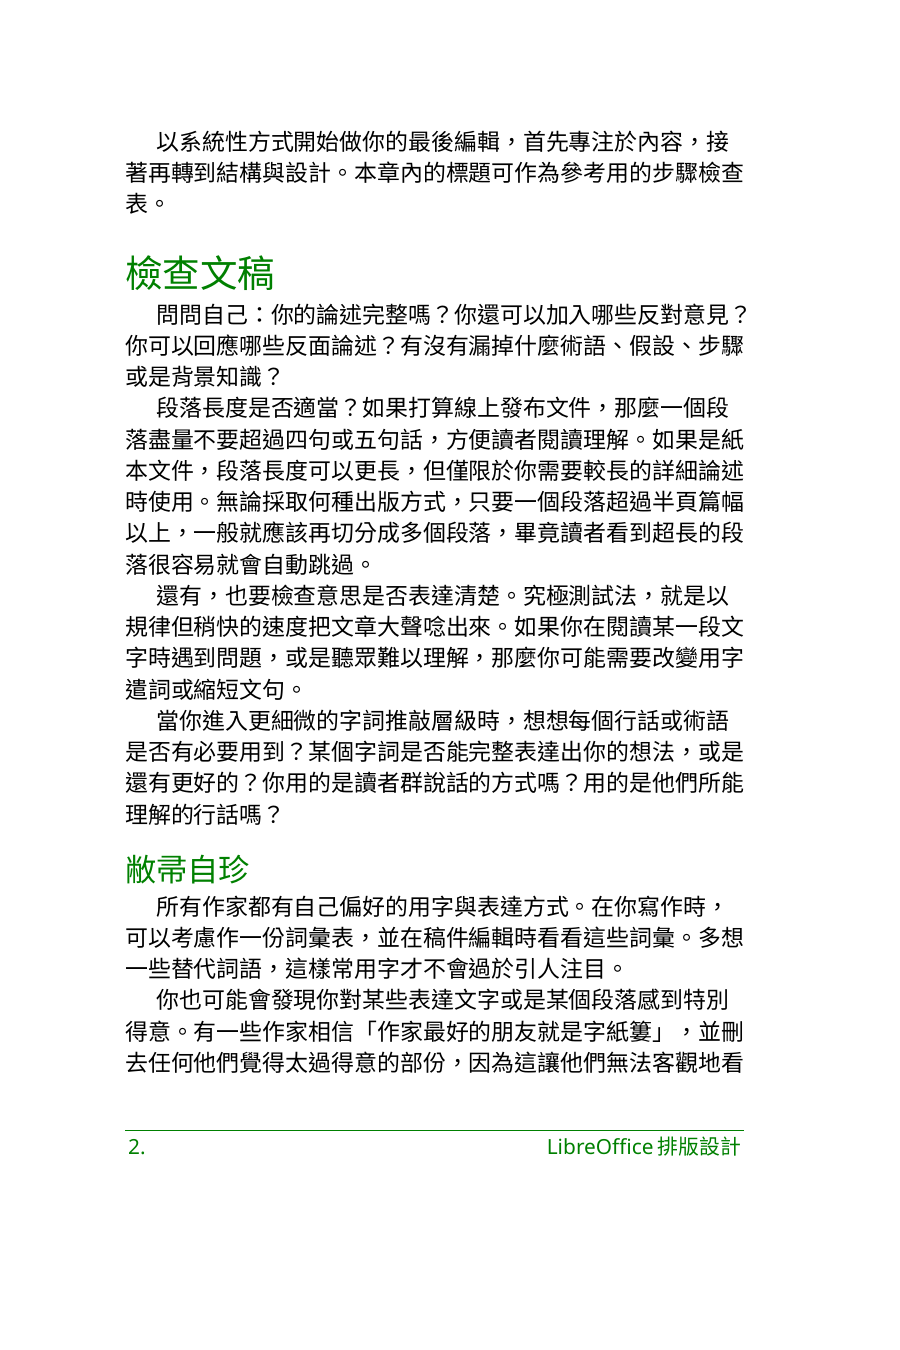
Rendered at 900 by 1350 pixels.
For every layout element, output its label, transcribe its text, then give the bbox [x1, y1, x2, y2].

text 所有作家都有自己偏好的用字與表達方式。在你寫作時，可以考慮作一份詞彙表，並在稿件編輯時看看這些詞彙。多想一些替代詞語，這樣常用字才不會過於引人注目。 [125, 890, 744, 984]
text 你也可能會發現你對某些表達文字或是某個段落感到特別得意。有一些作家相信「作家最好的朋友就是字紙簍」，並刪去任何他們覺得太過得意的部份，因為這讓他們無法客觀地看 [125, 984, 744, 1078]
text 段落長度是否適當？如果打算線上發布文件，那麼一個段落盡量不要超過四句或五句話，方便讀者閱讀理解。如果是紙本文件，段落長度可以更長，但僅限於你需要較長的詳細論述時使用。無論採取何種出版方式，只要一個段落超過半頁篇幅以上，一般就應該再切分成多個段落，畢竟讀者看到超長的段落很容易就會自動跳過。 [125, 392, 744, 579]
subtitle 檢查文稿 [125, 244, 744, 298]
text 當你進入更細微的字詞推敲層級時，想想每個行話或術語是否有必要用到？某個字詞是否能完整表達出你的想法，或是還有更好的？你用的是讀者群說話的方式嗎？用的是他們所能理解的行話嗎？ [125, 704, 744, 829]
subtitle 敝帚自珍 [125, 845, 744, 890]
text 以系統性方式開始做你的最後編輯，首先專注於內容，接著再轉到結構與設計。本章內的標題可作為參考用的步驟檢查表。 [125, 125, 744, 219]
text 還有，也要檢查意思是否表達清楚。究極測試法，就是以規律但稍快的速度把文章大聲唸出來。如果你在閱讀某一段文字時遇到問題，或是聽眾難以理解，那麼你可能需要改變用字遣詞或縮短文句。 [125, 579, 744, 704]
text 問問自己：你的論述完整嗎？你還可以加入哪些反對意見？你可以回應哪些反面論述？有沒有漏掉什麼術語、假設、步驟或是背景知識？ [125, 298, 744, 392]
